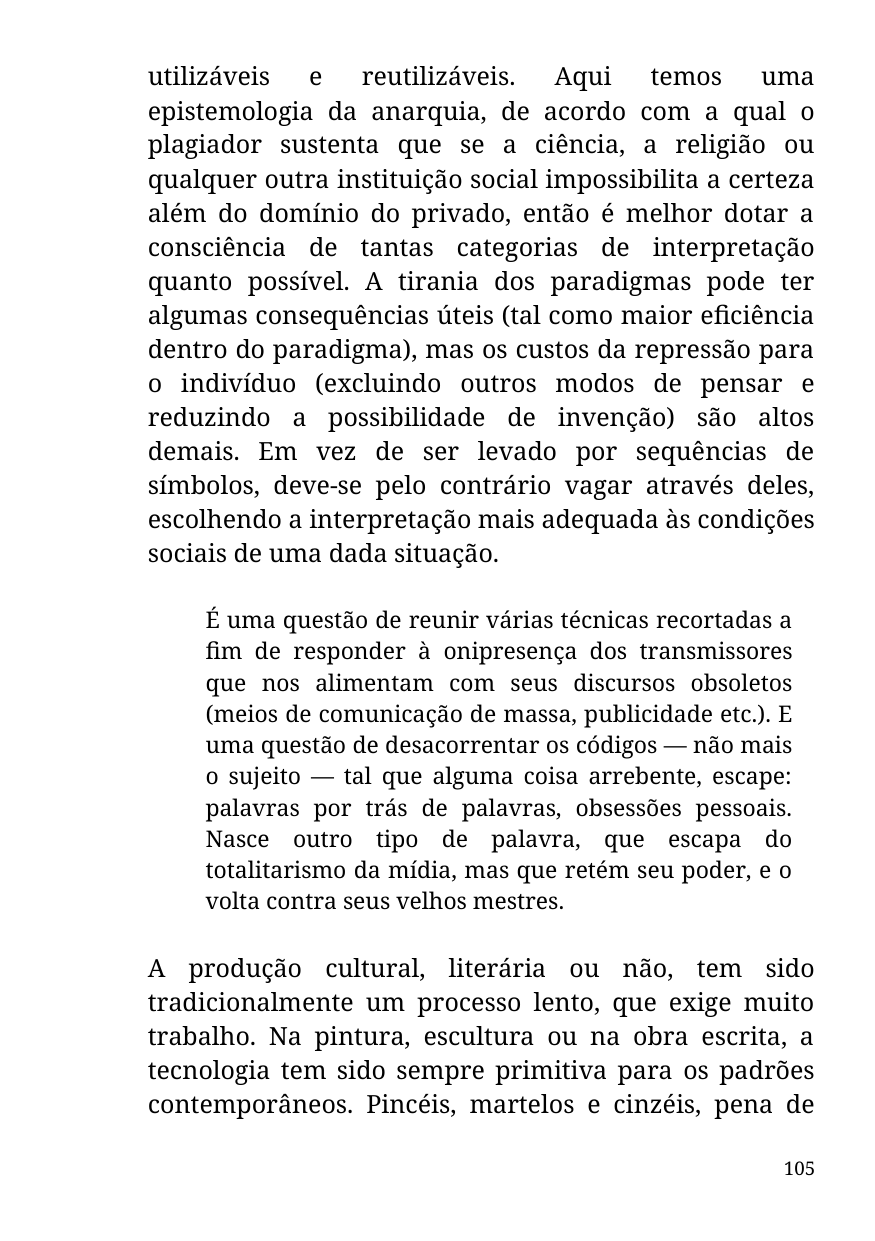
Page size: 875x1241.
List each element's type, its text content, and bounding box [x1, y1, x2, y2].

text utilizáveis e reutilizáveis. Aqui temos uma epistemologia da anarquia, de acordo com a qual o plagiador sustenta que se a ciência, a religião ou qualquer outra instituição social impossibilita a certeza além do domínio do privado, então é melhor dotar a consciência de tantas categorias de interpretação quanto possível. A tirania dos paradigmas pode ter algumas consequências úteis (tal como maior eficiência dentro do paradigma), mas os custos da repressão para o indivíduo (excluindo outros modos de pensar e reduzindo a possibilidade de invenção) são altos demais. Em vez de ser levado por sequências de símbolos, deve-se pelo contrário vagar através deles, escolhendo a interpretação mais adequada às condições sociais de uma dada situação. [148, 59, 815, 570]
text É uma questão de reunir várias técnicas recortadas a fim de responder à onipresença dos transmissores que nos alimentam com seus discursos obsoletos (meios de comunicação de massa, publicidade etc.). E uma questão de desacorrentar os códigos ― não mais o sujeito ― tal que alguma coisa arrebente, escape: palavras por trás de palavras, obsessões pessoais. Nasce outro tipo de palavra, que escapa do totalitarismo da mídia, mas que retém seu poder, e o volta contra seus velhos mestres. [205, 604, 793, 917]
text A produção cultural, literária ou não, tem sido tradicionalmente um processo lento, que exige muito trabalho. Na pintura, escultura ou na obra escrita, a tecnologia tem sido sempre primitiva para os padrões contemporâneos. Pincéis, martelos e cinzéis, pena de [148, 951, 815, 1121]
